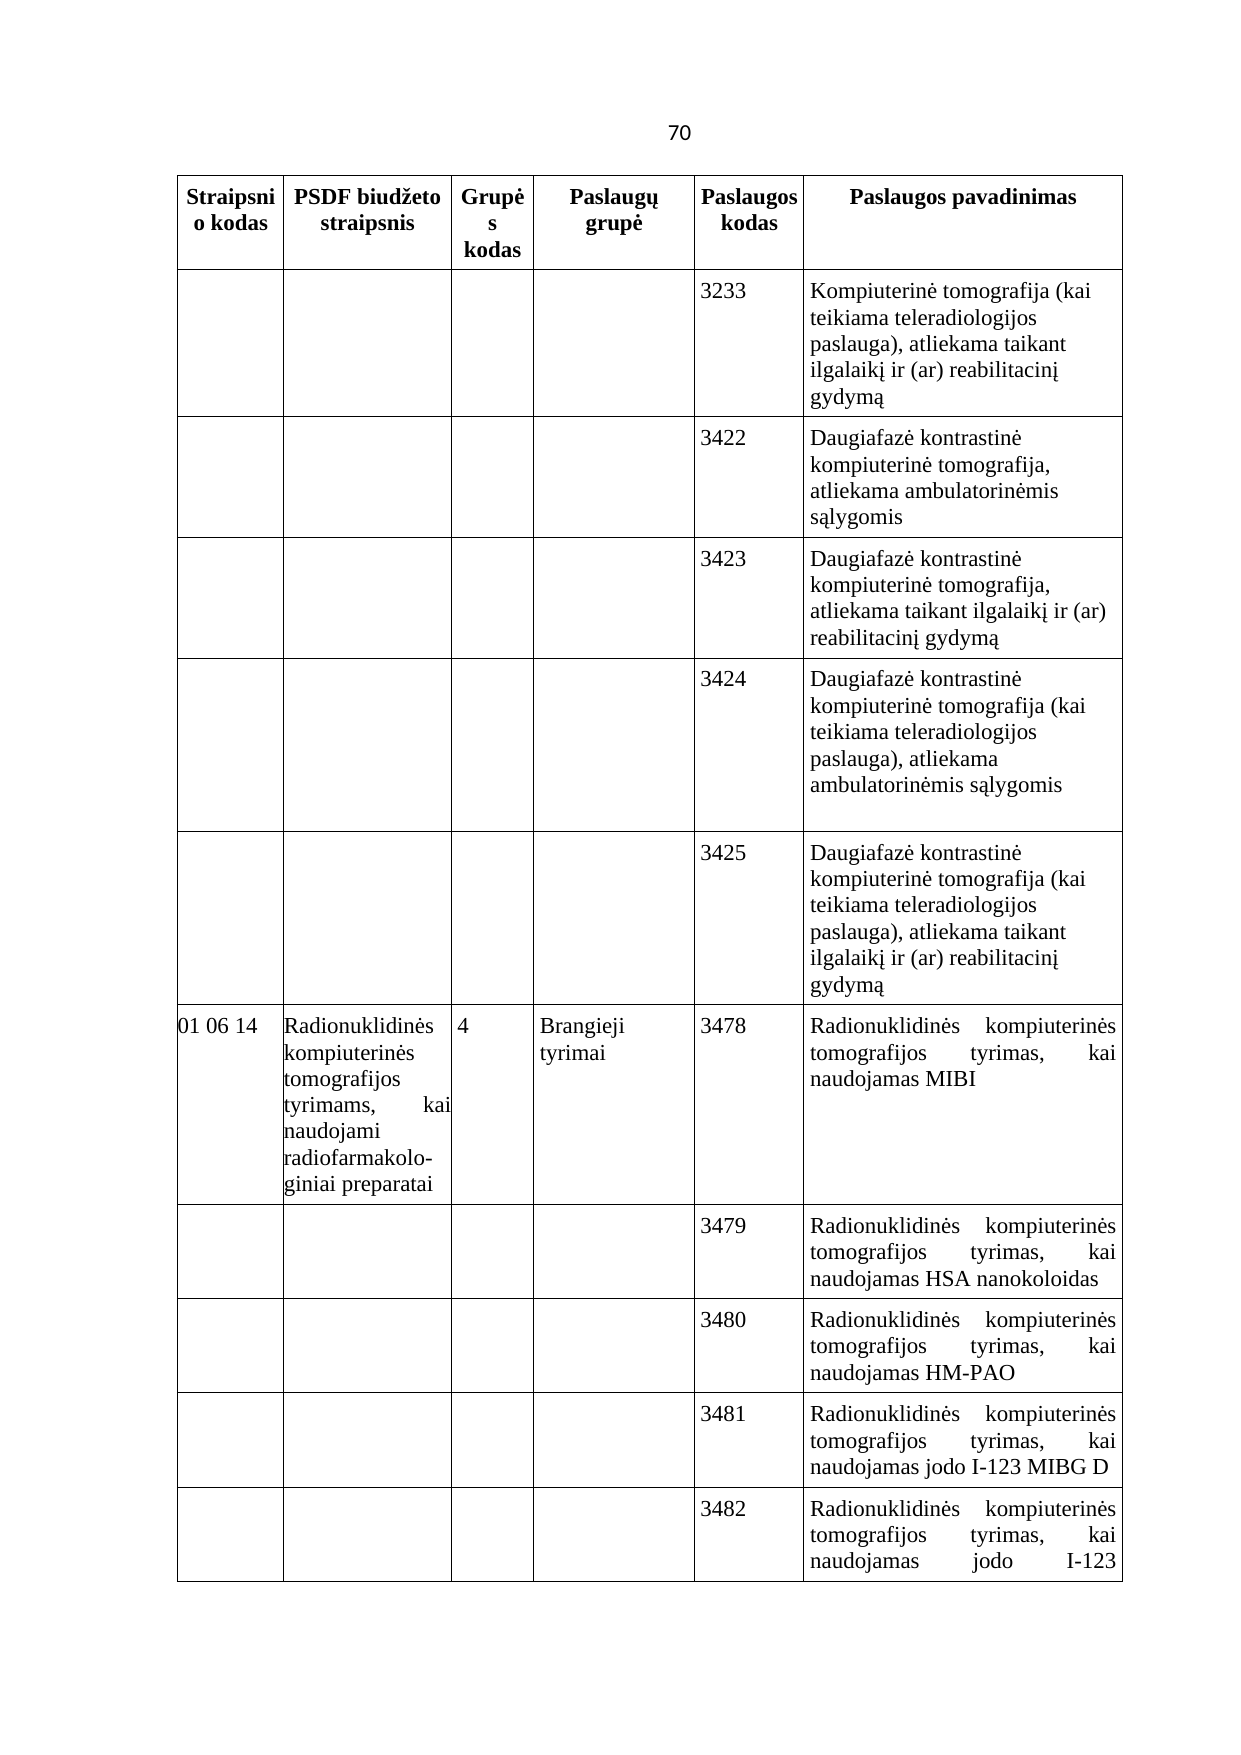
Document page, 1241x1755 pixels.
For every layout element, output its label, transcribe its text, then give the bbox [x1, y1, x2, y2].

table_cell [178, 270, 283, 416]
table_cell [452, 659, 533, 831]
table_header Paslaugų grupė [534, 176, 694, 269]
table_cell 3424 [695, 659, 803, 831]
table_cell [452, 417, 533, 537]
table_cell [178, 1488, 283, 1581]
table_cell [534, 538, 694, 657]
table_cell Kompiuterinė tomografija (kai teikiama teleradiologijos paslauga), atliekama taikant ilgalaikį ir (ar) reabilitacinį gydymą [804, 270, 1122, 416]
table_cell [534, 270, 694, 416]
table_cell [284, 270, 451, 416]
table_cell [178, 417, 283, 537]
table_cell Radionuklidinės kompiuterinės tomografijos tyrimas, kai naudojamas MIBI [804, 1005, 1122, 1204]
table_cell [178, 1393, 283, 1487]
table_cell Daugiafazė kontrastinė kompiuterinė tomografija, atliekama ambulatorinėmis sąlygomis [804, 417, 1122, 537]
table_cell 3479 [695, 1205, 803, 1298]
table_cell 3233 [695, 270, 803, 416]
table_cell Radionuklidinės kompiuterinės tomografijos tyrimas, kai naudojamas HSA nanokoloidas [804, 1205, 1122, 1298]
table_cell 3478 [695, 1005, 803, 1204]
table_cell [534, 659, 694, 831]
table_cell [452, 1393, 533, 1487]
table_cell [284, 538, 451, 657]
table_cell [178, 659, 283, 831]
table_cell Daugiafazė kontrastinė kompiuterinė tomografija, atliekama taikant ilgalaikį ir (ar) reabilitacinį gydymą [804, 538, 1122, 657]
table_cell [452, 538, 533, 657]
table_cell [178, 1299, 283, 1392]
table_cell [534, 1488, 694, 1581]
table_cell [284, 659, 451, 831]
table_cell [284, 1393, 451, 1487]
table_cell 3425 [695, 832, 803, 1004]
table_cell Radionuklidinės kompiuterinės tomografijos tyrimas, kai naudojamas jodo I-123 MIBG D [804, 1393, 1122, 1487]
table_header Straipsnio kodas [178, 176, 283, 269]
table_cell [284, 417, 451, 537]
table_cell [284, 1488, 451, 1581]
table_cell Radionuklidinės kompiuterinės tomografijos tyrimas, kai naudojamas jodo I-123 [804, 1488, 1122, 1581]
table_cell 3480 [695, 1299, 803, 1392]
table_cell [284, 1205, 451, 1298]
table_header Paslaugos kodas [695, 176, 803, 269]
table_cell [534, 417, 694, 537]
table_cell 3423 [695, 538, 803, 657]
table_cell [452, 1488, 533, 1581]
table_cell Daugiafazė kontrastinė kompiuterinė tomografija (kai teikiama teleradiologijos paslauga), atliekama taikant ilgalaikį ir (ar) reabilitacinį gydymą [804, 832, 1122, 1004]
table_cell [452, 1299, 533, 1392]
table_cell [178, 1205, 283, 1298]
table_header Grupės kodas [452, 176, 533, 269]
table_cell [534, 1393, 694, 1487]
table_cell [534, 832, 694, 1004]
table_cell [284, 1299, 451, 1392]
table_cell 3482 [695, 1488, 803, 1581]
table_cell Radionuklidinės kompiuterinės tomografijos tyrimams, kai naudojami radiofarmakolo-giniai preparatai [284, 1005, 451, 1204]
table_cell 4 [452, 1005, 533, 1204]
table_cell [452, 270, 533, 416]
table_cell 3481 [695, 1393, 803, 1487]
table_cell [284, 832, 451, 1004]
table_cell [452, 1205, 533, 1298]
table_cell 3422 [695, 417, 803, 537]
table_cell [534, 1299, 694, 1392]
table_cell Daugiafazė kontrastinė kompiuterinė tomografija (kai teikiama teleradiologijos paslauga), atliekama ambulatorinėmis sąlygomis [804, 659, 1122, 831]
table_header Paslaugos pavadinimas [804, 176, 1122, 269]
table_cell Radionuklidinės kompiuterinės tomografijos tyrimas, kai naudojamas HM-PAO [804, 1299, 1122, 1392]
table_cell 01 06 14 [178, 1005, 283, 1204]
table_cell [452, 832, 533, 1004]
table_cell [178, 538, 283, 657]
table_cell [178, 832, 283, 1004]
table_cell Brangieji tyrimai [534, 1005, 694, 1204]
table_header PSDF biudžeto straipsnis [284, 176, 451, 269]
table_cell [534, 1205, 694, 1298]
